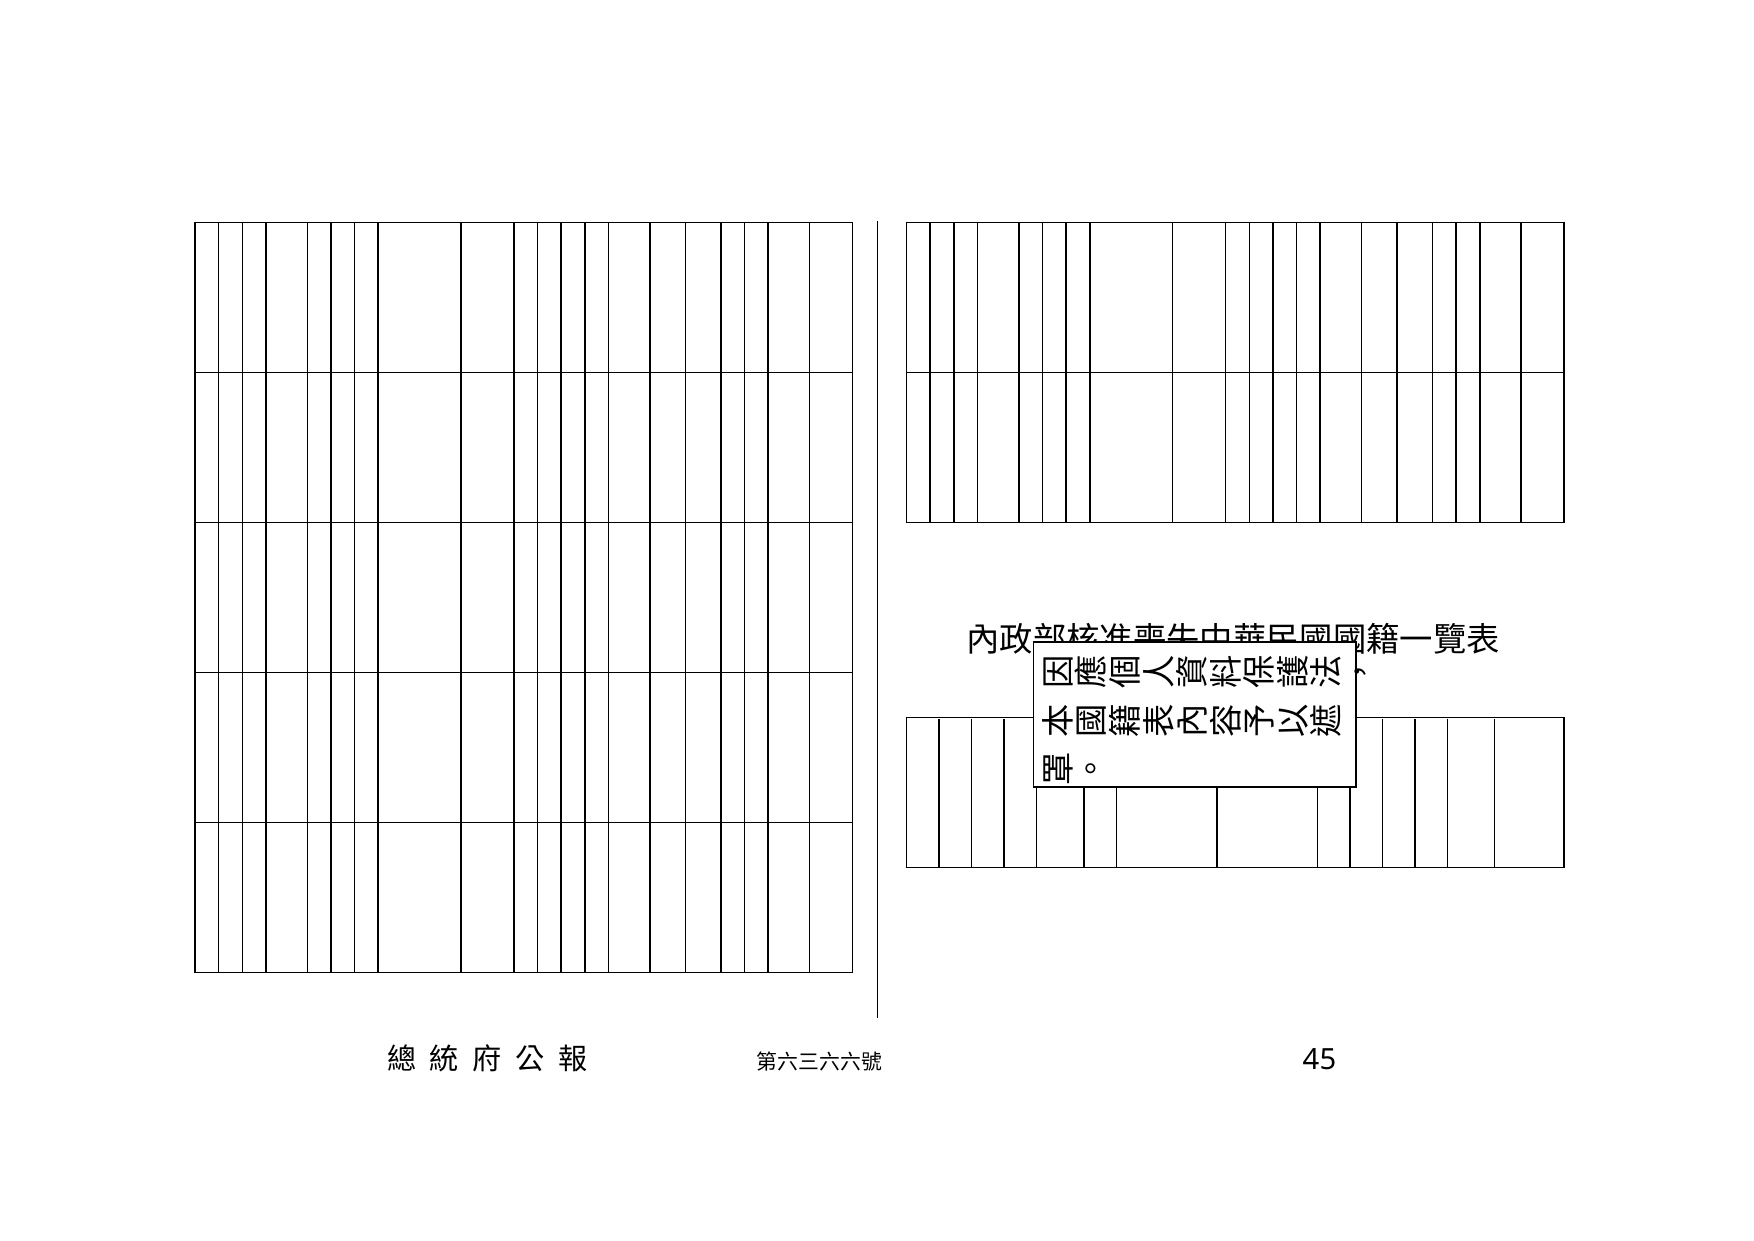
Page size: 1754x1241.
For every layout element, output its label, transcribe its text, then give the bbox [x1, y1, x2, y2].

table_cell [379, 223, 460, 372]
table_cell [462, 373, 513, 522]
table_header [1218, 788, 1317, 867]
table_cell [308, 223, 330, 372]
table_cell [1297, 223, 1319, 372]
table_cell [769, 673, 809, 822]
table_cell [769, 523, 809, 672]
table_cell [1481, 373, 1520, 522]
table_cell [538, 523, 560, 672]
table_cell [355, 823, 377, 972]
table_cell [1067, 373, 1089, 522]
table_cell [379, 823, 460, 972]
table_cell [586, 673, 608, 822]
table_header [1005, 718, 1036, 867]
table_cell [745, 823, 767, 972]
table_cell [243, 373, 265, 522]
table_cell [243, 523, 265, 672]
table_cell [1043, 373, 1065, 522]
table_cell [1274, 223, 1296, 372]
table_cell [745, 673, 767, 822]
table_cell [1067, 223, 1089, 372]
table_cell [538, 223, 560, 372]
table_cell [196, 823, 218, 972]
table_cell [515, 823, 537, 972]
table_cell [462, 523, 513, 672]
table_cell [1173, 223, 1225, 372]
table_cell [955, 373, 977, 522]
table_cell [562, 523, 584, 672]
table_cell [810, 823, 852, 972]
table_cell [745, 373, 767, 522]
table_cell [810, 373, 852, 522]
table_header [1351, 718, 1382, 867]
table_cell [586, 523, 608, 672]
table_cell [308, 823, 330, 972]
table_cell [651, 523, 685, 672]
table_cell [586, 823, 608, 972]
table_cell [219, 673, 242, 822]
table_cell [1173, 373, 1225, 522]
table_cell [267, 223, 307, 372]
table_cell [686, 523, 720, 672]
table_header [972, 718, 1004, 867]
table_cell [810, 223, 852, 372]
table_cell [308, 373, 330, 522]
table_cell [609, 373, 649, 522]
table_cell [955, 223, 977, 372]
table_cell [219, 223, 242, 372]
table_cell [1091, 223, 1172, 372]
table_cell [196, 523, 218, 672]
table_cell [609, 523, 649, 672]
table_cell [1321, 223, 1361, 372]
table_cell [769, 823, 809, 972]
table_cell [379, 523, 460, 672]
table_cell [267, 373, 307, 522]
table_cell [243, 223, 265, 372]
table_header [1416, 718, 1447, 867]
table_cell [562, 373, 584, 522]
table_cell [196, 373, 218, 522]
table_header [1495, 718, 1563, 867]
table_cell [907, 223, 929, 372]
table_cell [931, 223, 953, 372]
table_cell [515, 223, 537, 372]
table_cell [810, 523, 852, 672]
table_cell [332, 673, 354, 822]
table_cell [243, 673, 265, 822]
table_cell [609, 673, 649, 822]
table_cell [931, 373, 953, 522]
table_cell [609, 823, 649, 972]
table_cell [1226, 223, 1249, 372]
table_cell [1250, 373, 1272, 522]
table_cell [462, 823, 513, 972]
table_cell [332, 373, 354, 522]
table_cell [562, 223, 584, 372]
table_cell [651, 823, 685, 972]
table_cell [1362, 223, 1396, 372]
table_cell [1043, 223, 1065, 372]
table_cell [1274, 373, 1296, 522]
table_cell [196, 223, 218, 372]
table_cell [562, 823, 584, 972]
table_cell [1321, 373, 1361, 522]
table_cell [219, 823, 242, 972]
table_cell [355, 523, 377, 672]
table_header [1117, 788, 1216, 867]
table_cell [355, 673, 377, 822]
table_cell [355, 223, 377, 372]
table_cell [219, 523, 242, 672]
table_cell [332, 823, 354, 972]
table_cell [810, 673, 852, 822]
table_cell [1398, 373, 1432, 522]
table_cell [651, 373, 685, 522]
table_cell [538, 673, 560, 822]
table_cell [196, 673, 218, 822]
table_cell [586, 373, 608, 522]
table_cell [1433, 223, 1455, 372]
table_cell [308, 673, 330, 822]
text 內政部核准喪失中華民國國籍一覽表 [907, 567, 1559, 673]
table_cell [219, 373, 242, 522]
table_header [1318, 788, 1349, 867]
table_header [940, 718, 971, 867]
table_cell [1020, 373, 1042, 522]
table_cell [978, 373, 1018, 522]
table_cell [1020, 223, 1042, 372]
table_cell [1522, 373, 1563, 522]
table_cell [686, 823, 720, 972]
table_cell [722, 673, 744, 822]
table_cell [1250, 223, 1272, 372]
table_cell [907, 373, 929, 522]
table_cell [538, 823, 560, 972]
table_cell [379, 673, 460, 822]
table_cell [686, 373, 720, 522]
table_cell [267, 823, 307, 972]
table_cell [355, 373, 377, 522]
table_cell [515, 373, 537, 522]
table_cell [586, 223, 608, 372]
table_cell [722, 223, 744, 372]
table_cell [462, 673, 513, 822]
table_cell [686, 223, 720, 372]
table_cell [722, 373, 744, 522]
table_cell [1457, 373, 1479, 522]
table_cell [515, 523, 537, 672]
table_cell [1398, 223, 1432, 372]
table_cell [538, 373, 560, 522]
table_cell [722, 523, 744, 672]
table_cell [978, 223, 1018, 372]
table_cell [769, 223, 809, 372]
table_header [1383, 718, 1415, 867]
table_cell [686, 673, 720, 822]
table_cell [745, 223, 767, 372]
table_header [1037, 788, 1083, 867]
table_cell [1091, 373, 1172, 522]
table_cell [722, 823, 744, 972]
table_cell [1297, 373, 1319, 522]
table_cell [1481, 223, 1520, 372]
table_cell [332, 523, 354, 672]
table_cell [379, 373, 460, 522]
table_cell [1226, 373, 1249, 522]
table_cell [1433, 373, 1455, 522]
table_cell [267, 673, 307, 822]
table_header [1085, 788, 1116, 867]
table_cell [462, 223, 513, 372]
table_cell [308, 523, 330, 672]
table_cell [651, 223, 685, 372]
table_cell [243, 823, 265, 972]
table_header [1448, 718, 1494, 867]
table_cell [609, 223, 649, 372]
table_cell [651, 673, 685, 822]
table_cell [1362, 373, 1396, 522]
table_cell [1522, 223, 1563, 372]
table_cell [515, 673, 537, 822]
table_cell [745, 523, 767, 672]
table_cell [562, 673, 584, 822]
table_cell [1457, 223, 1479, 372]
table_cell [332, 223, 354, 372]
table_cell [267, 523, 307, 672]
table_header [907, 718, 939, 867]
table_cell [769, 373, 809, 522]
